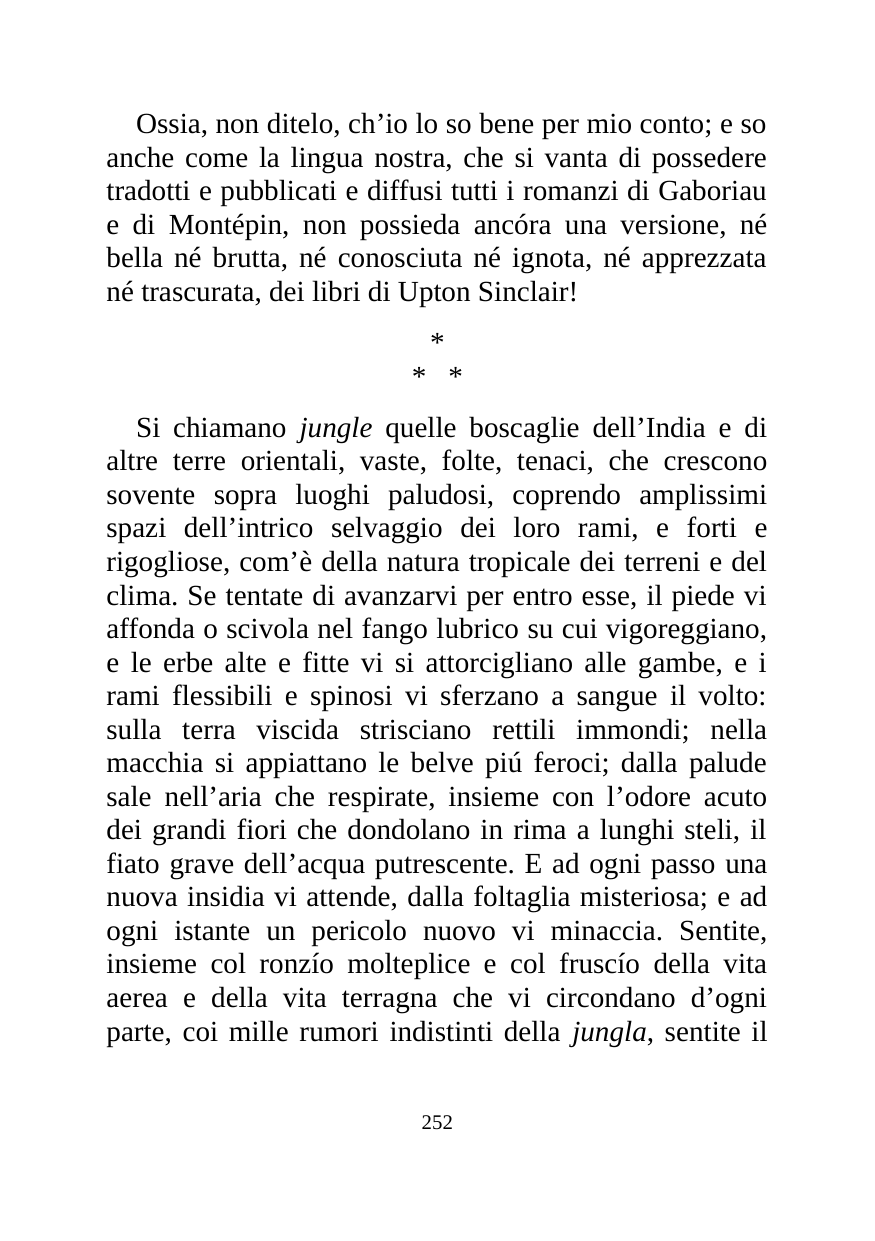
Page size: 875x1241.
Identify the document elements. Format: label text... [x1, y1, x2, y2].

text Si chiamano jungle quelle boscaglie dell’India e di altre terre orientali, vaste, folte, tenaci, che crescono sovente sopra luoghi paludosi, coprendo amplissimi spazi dell’intrico selvaggio dei loro rami, e forti e rigogliose, com’è della natura tropicale dei terreni e del clima. Se tentate di avanzarvi per entro esse, il piede vi affonda o scivola nel fango lubrico su cui vigoreggiano, e le erbe alte e fitte vi si attorcigliano alle gambe, e i rami flessibili e spinosi vi sferzano a sangue il volto: sulla terra viscida strisciano rettili immondi; nella macchia si appiattano le belve piú feroci; dalla palude sale nell’aria che respirate, insieme con l’odore acuto dei grandi fiori che dondolano in rima a lunghi steli, il fiato grave dell’acqua putrescente. E ad ogni passo una nuova insidia vi attende, dalla foltaglia misteriosa; e ad ogni istante un pericolo nuovo vi minaccia. Sentite, insieme col ronzío molteplice e col fruscío della vita aerea e della vita terragna che vi circondano d’ogni parte, coi mille rumori indistinti della jungla, sentite il [106, 410, 768, 1047]
text Ossia, non ditelo, ch’io lo so bene per mio conto; e so anche come la lingua nostra, che si vanta di possedere tradotti e pubblicati e diffusi tutti i romanzi di Gaboriau e di Montépin, non possieda ancóra una versione, né bella né brutta, né conosciuta né ignota, né apprezzata né trascurata, dei libri di Upton Sinclair! [106, 106, 768, 307]
text * * * [106, 325, 768, 392]
